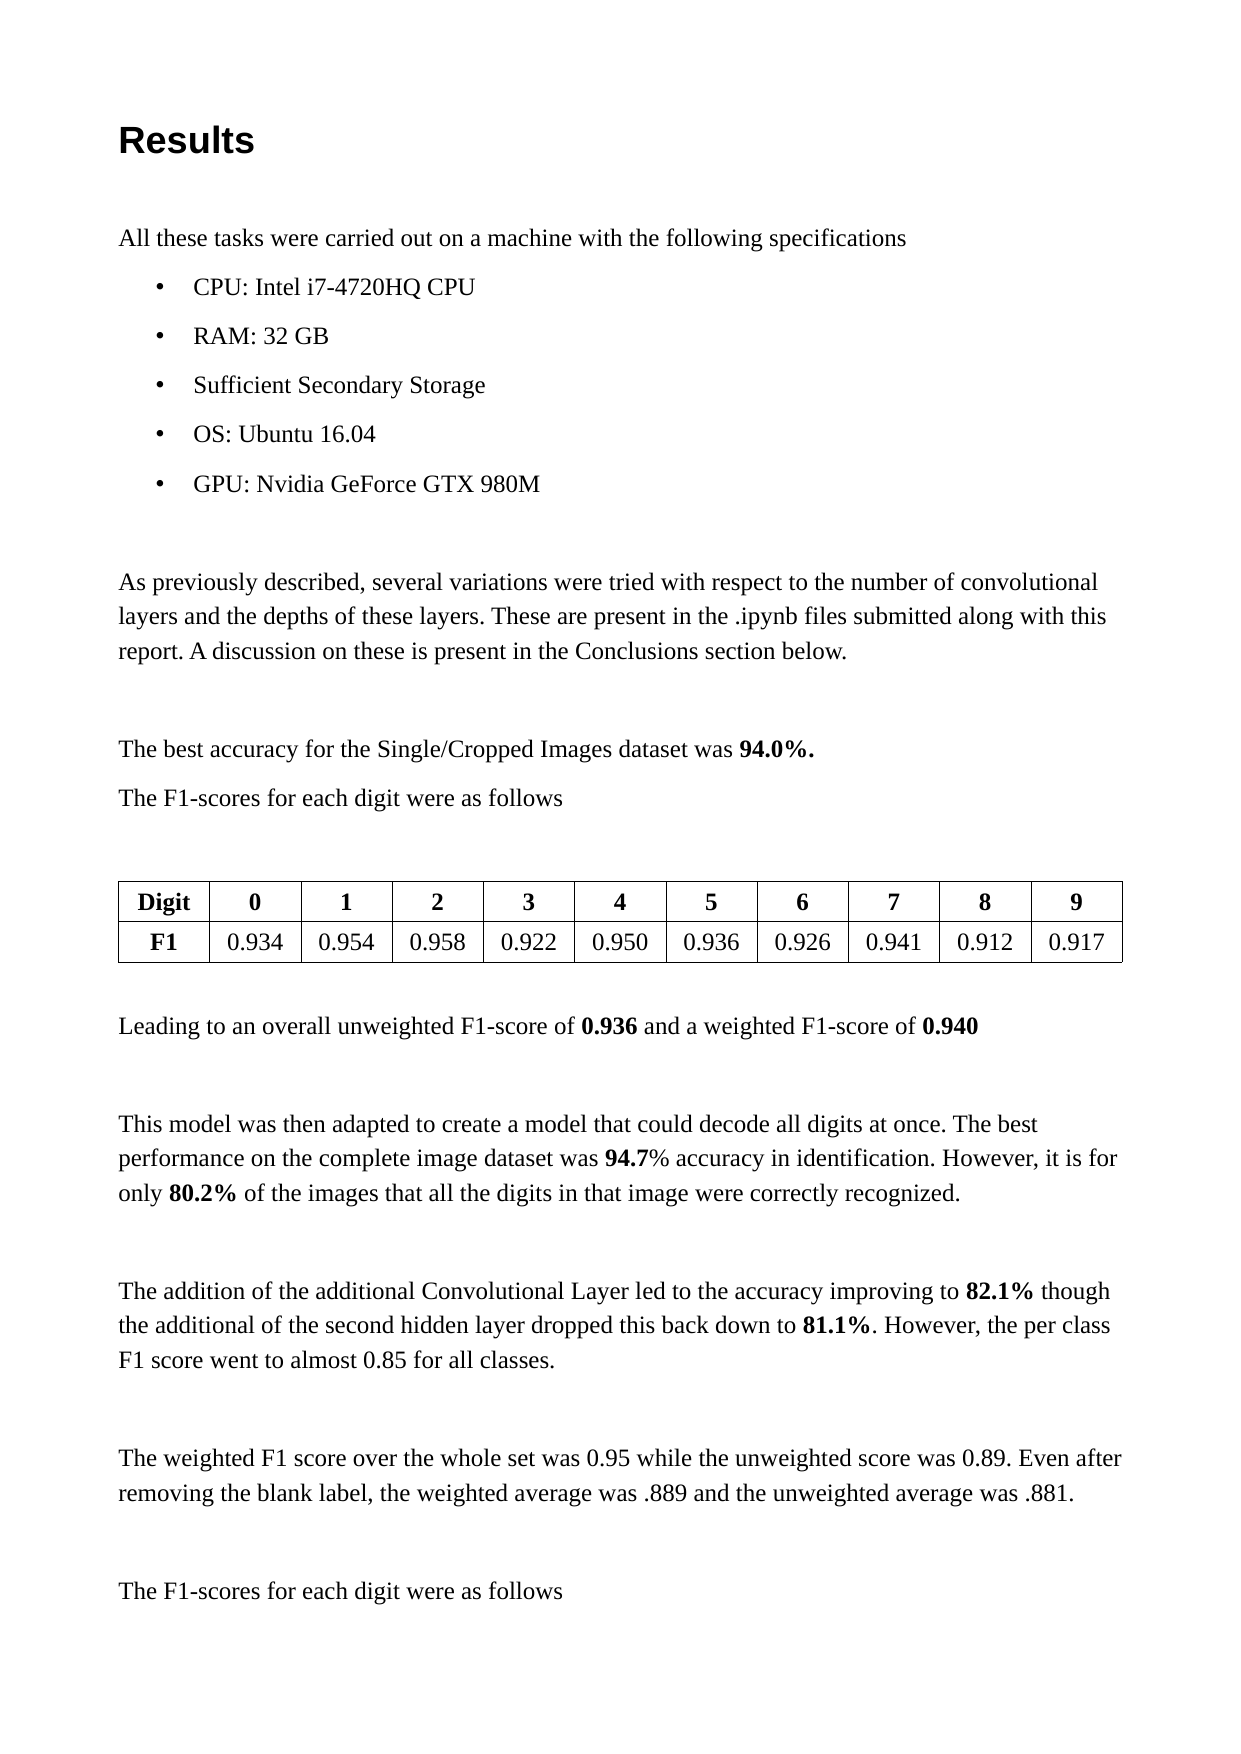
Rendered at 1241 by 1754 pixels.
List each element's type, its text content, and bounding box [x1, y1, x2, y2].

table_cell 0.934 [210, 922, 301, 962]
subtitle Results [118, 118, 1122, 162]
table_header 3 [484, 882, 574, 921]
text The F1-scores for each digit were as follows [118, 1576, 1122, 1604]
table_header Digit [119, 882, 209, 921]
table_header 4 [575, 882, 666, 921]
table_cell 0.941 [849, 922, 939, 962]
table_header 7 [849, 882, 939, 921]
table_cell 0.922 [484, 922, 574, 962]
text The addition of the additional Convolutional Layer led to the accuracy improving to 82.1% though the additional of the second hidden layer dropped this back down to 81.1%. However, the per class F1 score went to almost 0.85 for all classes. [118, 1276, 1122, 1374]
text As previously described, several variations were tried with respect to the number of convolutional layers and the depths of these layers. These are present in the .ipynb files submitted along with this report. A discussion on these is present in the Conclusions section below. [118, 567, 1122, 664]
table_cell 0.917 [1032, 922, 1122, 962]
table_cell 0.926 [758, 922, 848, 962]
table_cell 0.936 [667, 922, 757, 962]
text The best accuracy for the Single/Cropped Images dataset was 94.0%. [118, 734, 1122, 763]
table_header 0 [210, 882, 301, 921]
list RAM: 32 GB [156, 321, 1122, 350]
table_header 9 [1032, 882, 1122, 921]
table_cell 0.912 [940, 922, 1031, 962]
table_header 6 [758, 882, 848, 921]
text This model was then adapted to create a model that could decode all digits at once. The best performance on the complete image dataset was 94.7% accuracy in identification. However, it is for only 80.2% of the images that all the digits in that image were correctly recognized. [118, 1109, 1122, 1207]
list GPU: Nvidia GeForce GTX 980M [156, 469, 1122, 497]
text The F1-scores for each digit were as follows [118, 783, 1122, 812]
list Sufficient Secondary Storage [156, 371, 1122, 399]
list CPU: Intel i7-4720HQ CPU [156, 272, 1122, 301]
table_cell 0.954 [302, 922, 392, 962]
table_cell F1 [119, 922, 209, 962]
table_header 5 [667, 882, 757, 921]
list OS: Ubuntu 16.04 [156, 419, 1122, 448]
text Leading to an overall unweighted F1-score of 0.936 and a weighted F1-score of 0.940 [118, 1011, 1122, 1039]
table_header 8 [940, 882, 1031, 921]
table_header 2 [393, 882, 483, 921]
table_header 1 [302, 882, 392, 921]
table_cell 0.958 [393, 922, 483, 962]
text The weighted F1 score over the whole set was 0.95 while the unweighted score was 0.89. Even after removing the blank label, the weighted average was .889 and the unweighted average was .881. [118, 1443, 1122, 1506]
text All these tasks were carried out on a machine with the following specifications [118, 223, 1122, 252]
table_cell 0.950 [575, 922, 666, 962]
